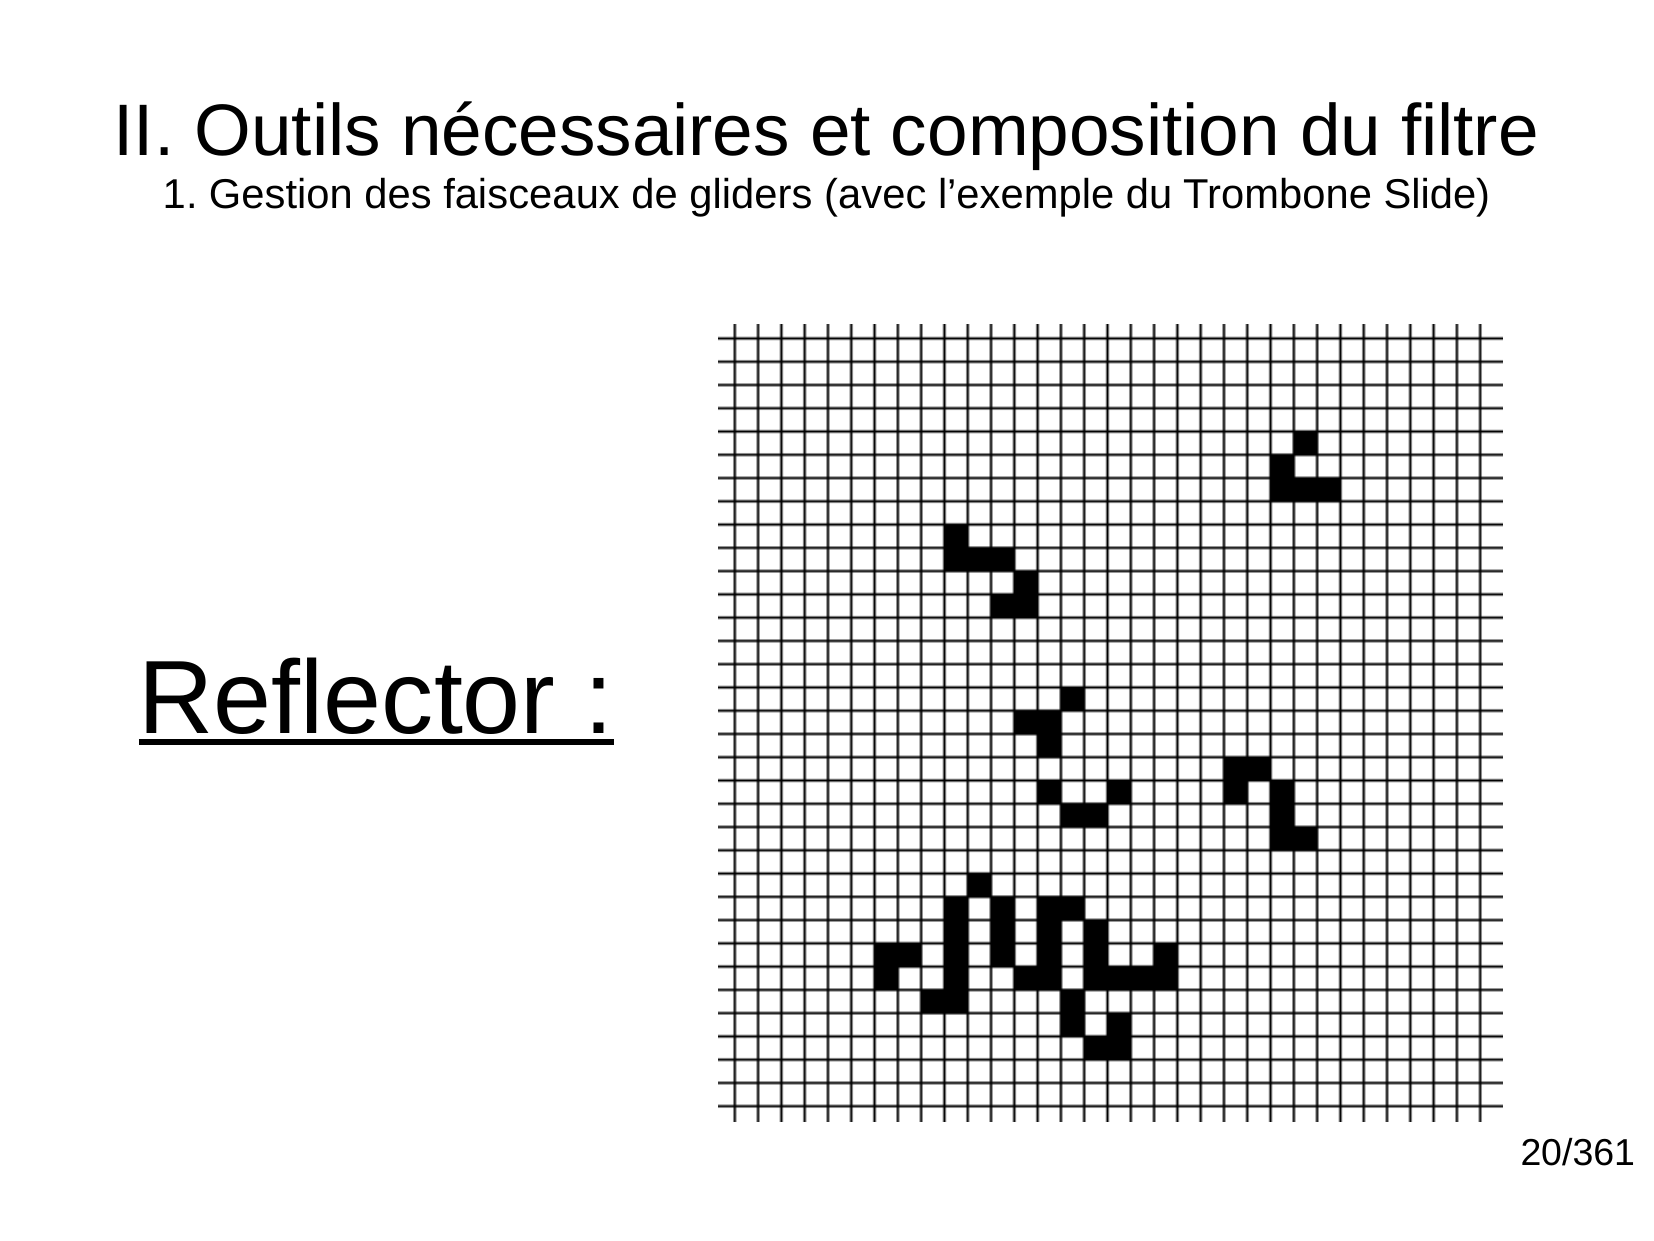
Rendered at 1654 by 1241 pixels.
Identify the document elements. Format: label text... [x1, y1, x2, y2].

text_box <number>/361 [1505, 1124, 1654, 1182]
picture [718, 324, 1503, 1123]
title II. Outils nécessaires et composition du filtre 1. Gestion des faisceaux de gliders (avec l’exemple du Trombone Slide) [0, 30, 1654, 276]
text_box Reflector : [124, 631, 629, 763]
